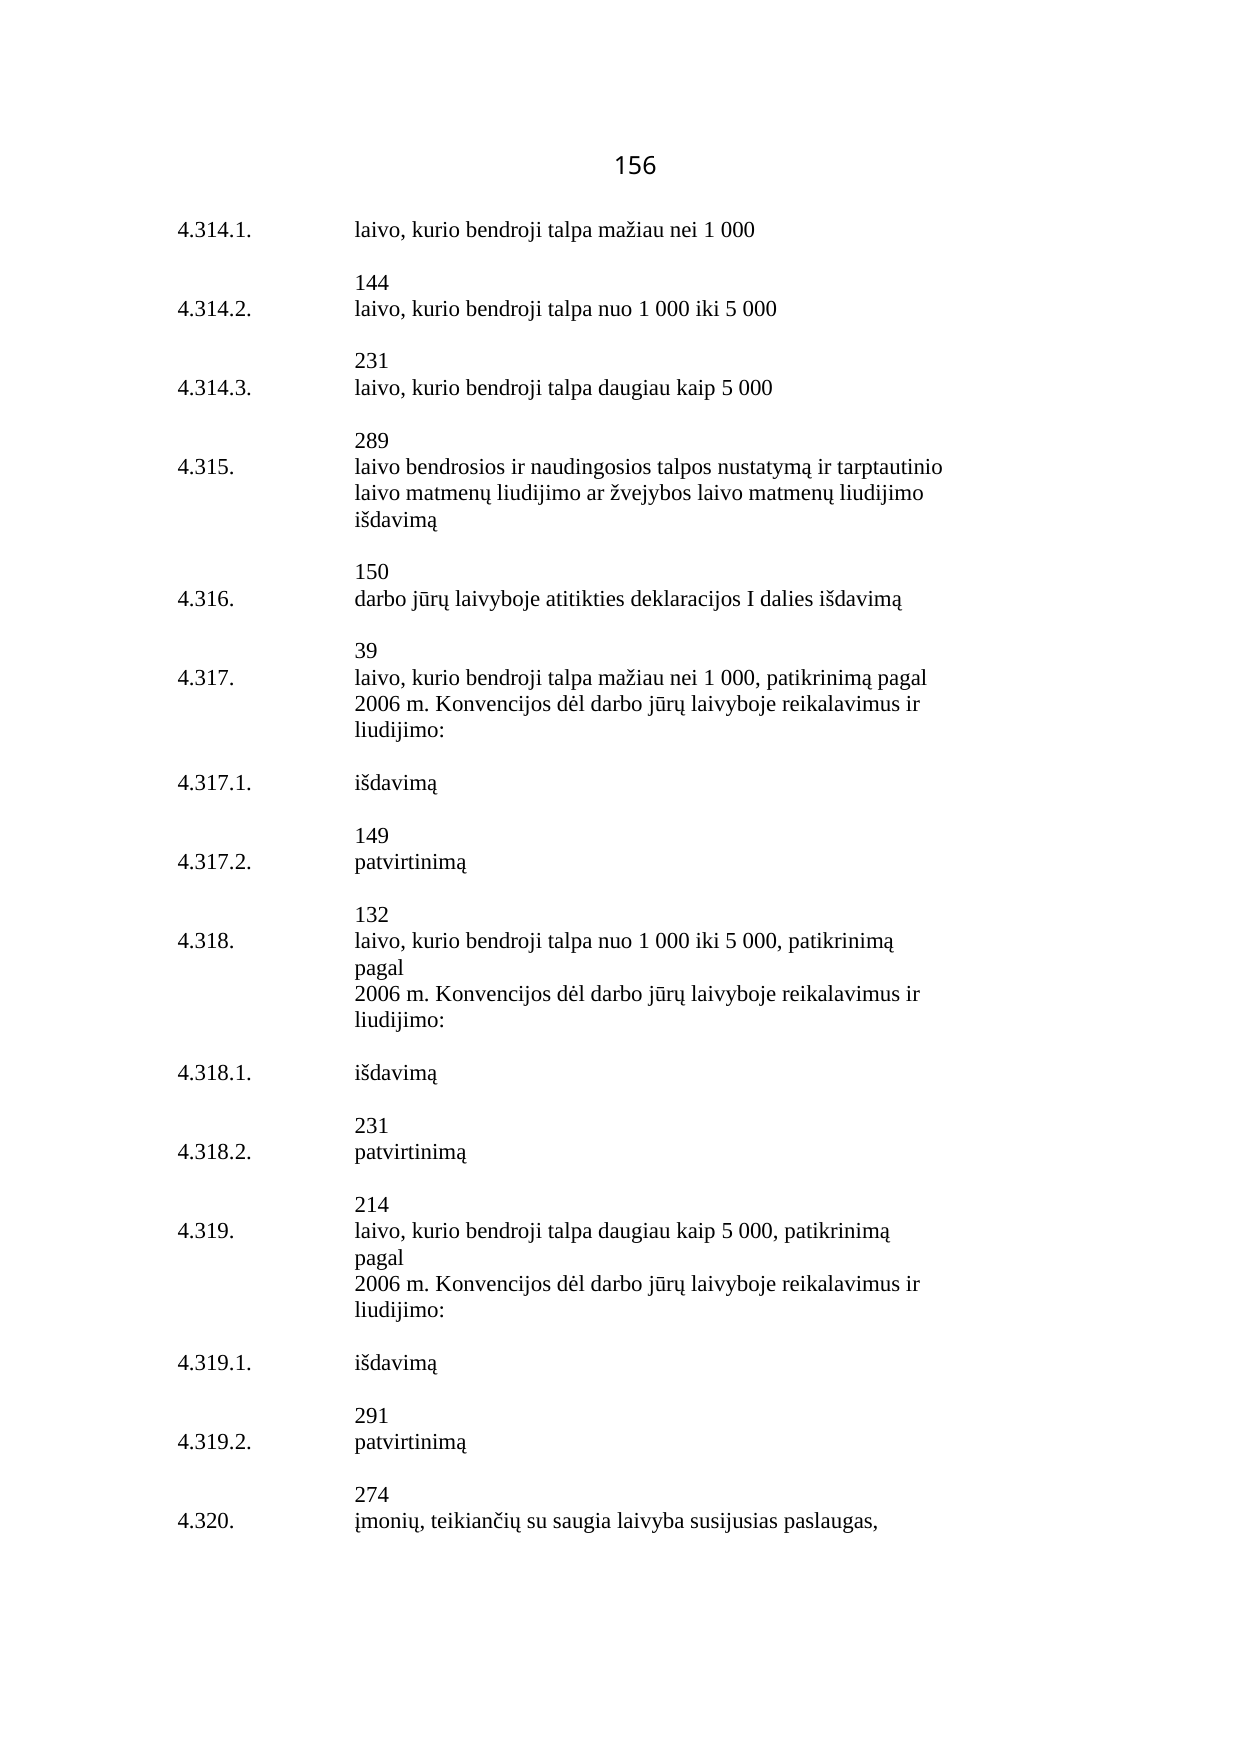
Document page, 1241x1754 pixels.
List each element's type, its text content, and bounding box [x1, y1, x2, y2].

text 4.314.1. laivo, kurio bendroji talpa mažiau nei 1 000 144 [177, 216, 945, 295]
text 4.314.2. laivo, kurio bendroji talpa nuo 1 000 iki 5 000 231 [177, 295, 945, 374]
text 4.317.1. išdavimą 149 [177, 769, 945, 848]
text laivo matmenų liudijimo ar žvejybos laivo matmenų liudijimo [354, 479, 945, 506]
text 4.319. laivo, kurio bendroji talpa daugiau kaip 5 000, patikrinimą pagal [177, 1217, 945, 1270]
text 4.319.1. išdavimą 291 [177, 1349, 945, 1428]
text 4.318.2. patvirtinimą 214 [177, 1138, 945, 1217]
text liudijimo: [354, 717, 945, 769]
text 4.319.2. patvirtinimą 274 [177, 1428, 945, 1507]
text 4.315. laivo bendrosios ir naudingosios talpos nustatymą ir tarptautinio [177, 453, 945, 479]
text 2006 m. Konvencijos dėl darbo jūrų laivyboje reikalavimus ir [354, 980, 945, 1006]
text 2006 m. Konvencijos dėl darbo jūrų laivyboje reikalavimus ir [354, 1270, 945, 1296]
text 2006 m. Konvencijos dėl darbo jūrų laivyboje reikalavimus ir [354, 690, 945, 717]
text liudijimo: [354, 1296, 945, 1349]
text išdavimą 150 [354, 506, 945, 585]
text 4.318. laivo, kurio bendroji talpa nuo 1 000 iki 5 000, patikrinimą pagal [177, 927, 945, 980]
text 4.317.2. patvirtinimą 132 [177, 848, 945, 927]
text 4.314.3. laivo, kurio bendroji talpa daugiau kaip 5 000 289 [177, 374, 945, 453]
text 4.316. darbo jūrų laivyboje atitikties deklaracijos I dalies išdavimą 39 [177, 585, 945, 664]
text liudijimo: [354, 1006, 945, 1059]
text 4.318.1. išdavimą 231 [177, 1059, 945, 1138]
text 4.317. laivo, kurio bendroji talpa mažiau nei 1 000, patikrinimą pagal [177, 664, 945, 690]
text 4.320. įmonių, teikiančių su saugia laivyba susijusias paslaugas, [177, 1507, 945, 1533]
